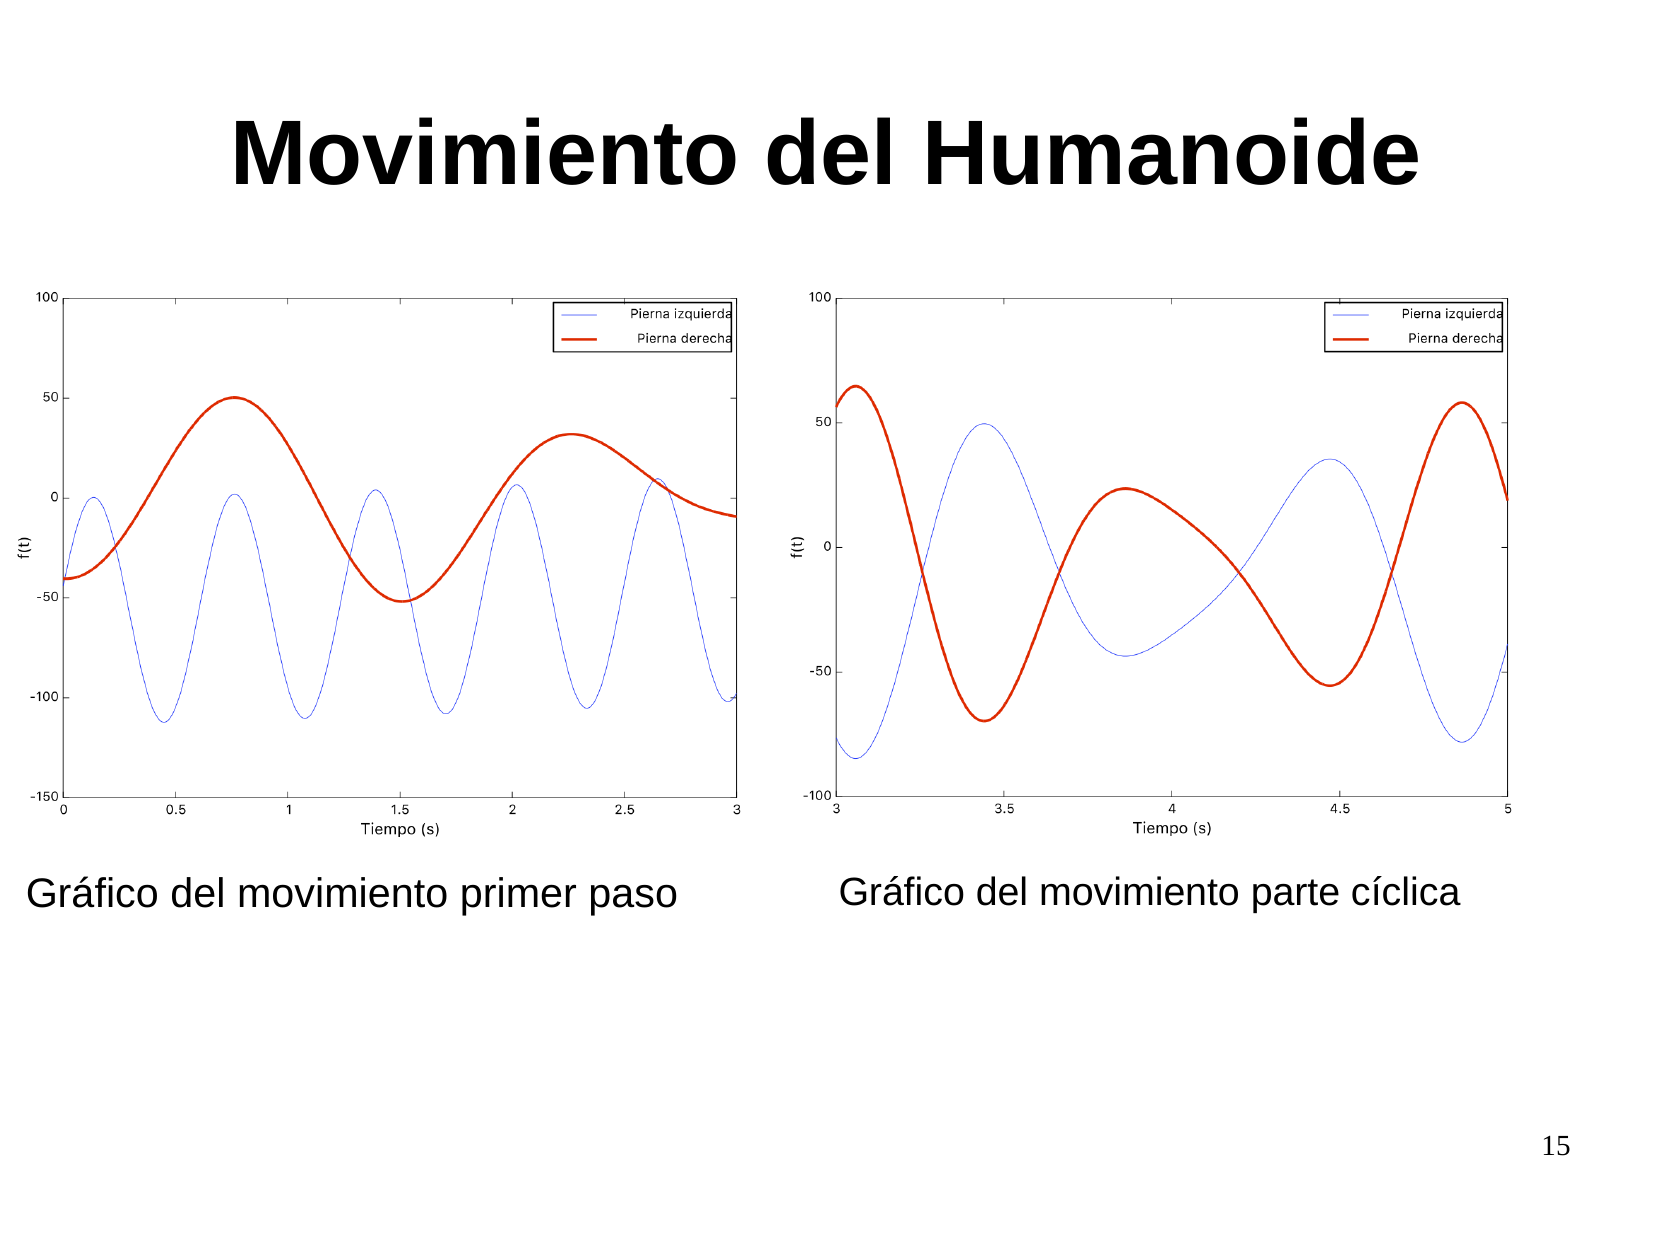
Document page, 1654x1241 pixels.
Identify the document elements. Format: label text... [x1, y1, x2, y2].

list Gráfico del movimiento parte cíclica [796, 870, 1625, 916]
title Movimiento del Humanoide [82, 49, 1571, 257]
list Gráfico del movimiento primer paso [0, 870, 706, 946]
picture [15, 288, 751, 841]
picture [788, 288, 1522, 839]
